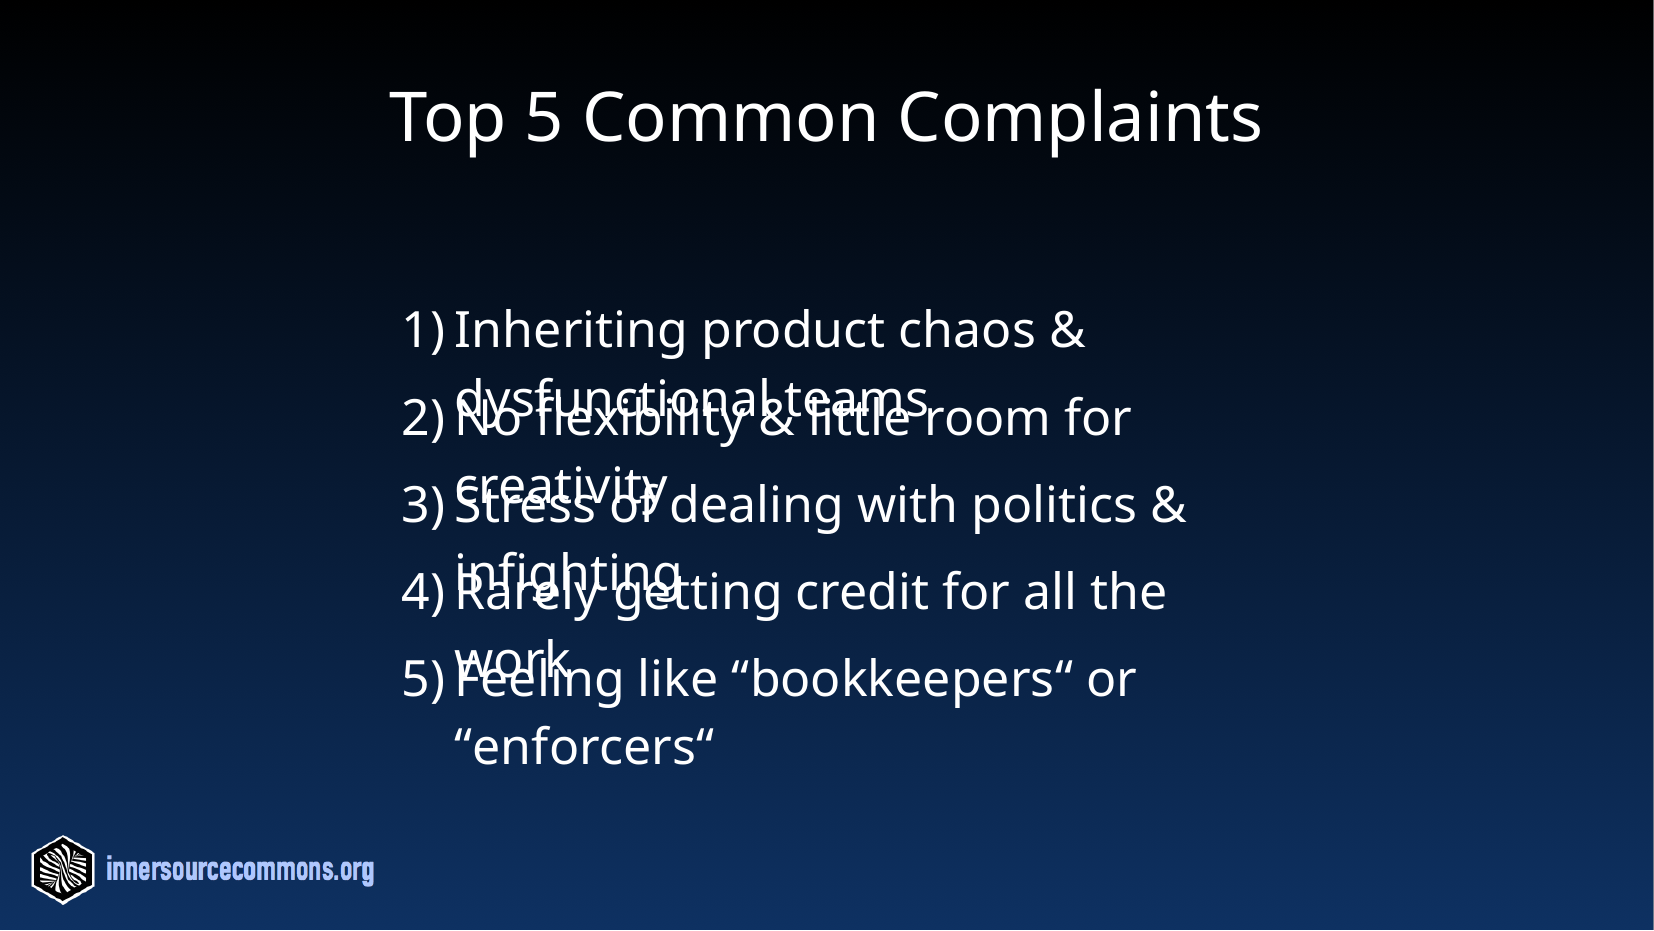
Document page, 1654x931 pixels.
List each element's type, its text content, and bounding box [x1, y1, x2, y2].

title Top 5 Common Complaints [82, 37, 1571, 193]
list Stress of dealing with politics & infighting [383, 468, 1246, 523]
list Inheriting product chaos & dysfunctional teams [383, 294, 1246, 349]
list No flexibility & little room for creativity [383, 381, 1246, 436]
picture [0, 0, 1654, 930]
list Feeling like “bookkeepers“ or “enforcers“ [383, 642, 1246, 697]
list Rarely getting credit for all the work [383, 555, 1246, 610]
